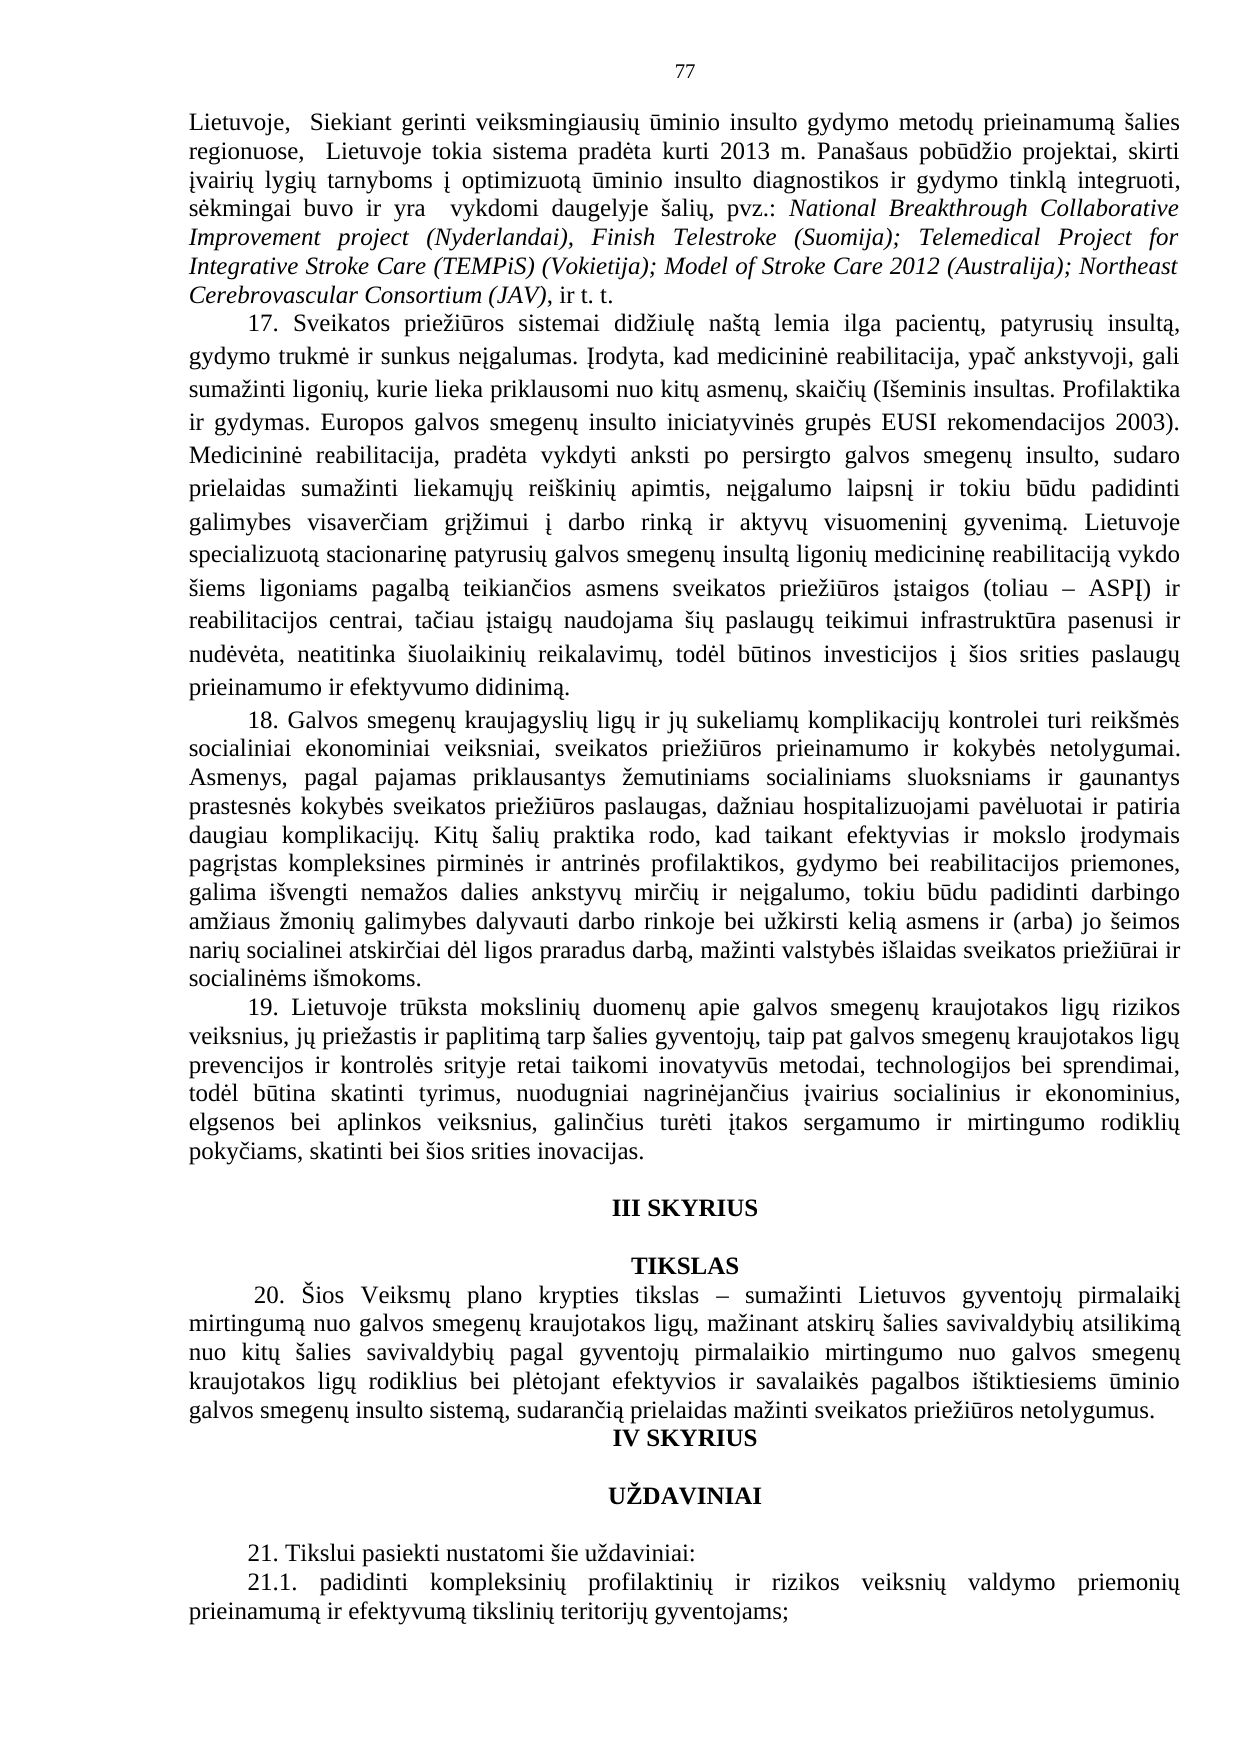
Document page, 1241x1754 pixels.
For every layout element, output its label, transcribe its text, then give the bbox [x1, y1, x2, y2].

text IV SKYRIUS [188, 1423, 1181, 1452]
text 17. Sveikatos priežiūros sistemai didžiulę naštą lemia ilga pacientų, patyrusių insultą, gydymo trukmė ir sunkus neįgalumas. Įrodyta, kad medicininė reabilitacija, ypač ankstyvoji, gali sumažinti ligonių, kurie lieka priklausomi nuo kitų asmenų, skaičių (Išeminis insultas. Profilaktika ir gydymas. Europos galvos smegenų insulto iniciatyvinės grupės EUSI rekomendacijos 2003). Medicininė reabilitacija, pradėta vykdyti anksti po persirgto galvos smegenų insulto, sudaro prielaidas sumažinti liekamųjų reiškinių apimtis, neįgalumo laipsnį ir tokiu būdu padidinti galimybes visaverčiam grįžimui į darbo rinką ir aktyvų visuomeninį gyvenimą. Lietuvoje specializuotą stacionarinę patyrusių galvos smegenų insultą ligonių medicininę reabilitaciją vykdo šiems ligoniams pagalbą teikiančios asmens sveikatos priežiūros įstaigos (toliau – ASPĮ) ir reabilitacijos centrai, tačiau įstaigų naudojama šių paslaugų teikimui infrastruktūra pasenusi ir nudėvėta, neatitinka šiuolaikinių reikalavimų, todėl būtinos investicijos į šios srities paslaugų prieinamumo ir efektyvumo didinimą. [188, 308, 1181, 700]
text 21.1. padidinti kompleksinių profilaktinių ir rizikos veiksnių valdymo priemonių prieinamumą ir efektyvumą tikslinių teritorijų gyventojams; [188, 1567, 1181, 1625]
text 18. Galvos smegenų kraujagyslių ligų ir jų sukeliamų komplikacijų kontrolei turi reikšmės socialiniai ekonominiai veiksniai, sveikatos priežiūros prieinamumo ir kokybės netolygumai. Asmenys, pagal pajamas priklausantys žemutiniams socialiniams sluoksniams ir gaunantys prastesnės kokybės sveikatos priežiūros paslaugas, dažniau hospitalizuojami pavėluotai ir patiria daugiau komplikacijų. Kitų šalių praktika rodo, kad taikant efektyvias ir mokslo įrodymais pagrįstas kompleksines pirminės ir antrinės profilaktikos, gydymo bei reabilitacijos priemones, galima išvengti nemažos dalies ankstyvų mirčių ir neįgalumo, tokiu būdu padidinti darbingo amžiaus žmonių galimybes dalyvauti darbo rinkoje bei užkirsti kelią asmens ir (arba) jo šeimos narių socialinei atskirčiai dėl ligos praradus darbą, mažinti valstybės išlaidas sveikatos priežiūrai ir socialinėms išmokoms. [188, 705, 1181, 992]
text III SKYRIUS [188, 1193, 1181, 1222]
text 19. Lietuvoje trūksta mokslinių duomenų apie galvos smegenų kraujotakos ligų rizikos veiksnius, jų priežastis ir paplitimą tarp šalies gyventojų, taip pat galvos smegenų kraujotakos ligų prevencijos ir kontrolės srityje retai taikomi inovatyvūs metodai, technologijos bei sprendimai, todėl būtina skatinti tyrimus, nuodugniai nagrinėjančius įvairius socialinius ir ekonominius, elgsenos bei aplinkos veiksnius, galinčius turėti įtakos sergamumo ir mirtingumo rodiklių pokyčiams, skatinti bei šios srities inovacijas. [188, 992, 1181, 1165]
text Lietuvoje, Siekiant gerinti veiksmingiausių ūminio insulto gydymo metodų prieinamumą šalies regionuose, Lietuvoje tokia sistema pradėta kurti 2013 m. Panašaus pobūdžio projektai, skirti įvairių lygių tarnyboms į optimizuotą ūminio insulto diagnostikos ir gydymo tinklą integruoti, sėkmingai buvo ir yra vykdomi daugelyje šalių, pvz.: National Breakthrough Collaborative Improvement project (Nyderlandai), Finish Telestroke (Suomija); Telemedical Project for Integrative Stroke Care (TEMPiS) (Vokietija); Model of Stroke Care 2012 (Australija); Northeast Cerebrovascular Consortium (JAV), ir t. t. [188, 107, 1181, 308]
text UŽDAVINIAI [188, 1481, 1181, 1510]
text 20. Šios Veiksmų plano krypties tikslas – sumažinti Lietuvos gyventojų pirmalaikį mirtingumą nuo galvos smegenų kraujotakos ligų, mažinant atskirų šalies savivaldybių atsilikimą nuo kitų šalies savivaldybių pagal gyventojų pirmalaikio mirtingumo nuo galvos smegenų kraujotakos ligų rodiklius bei plėtojant efektyvios ir savalaikės pagalbos ištiktiesiems ūminio galvos smegenų insulto sistemą, sudarančią prielaidas mažinti sveikatos priežiūros netolygumus. [188, 1280, 1181, 1423]
text 21. Tikslui pasiekti nustatomi šie uždaviniai: [188, 1538, 1181, 1567]
text TIKSLAS [188, 1251, 1181, 1280]
